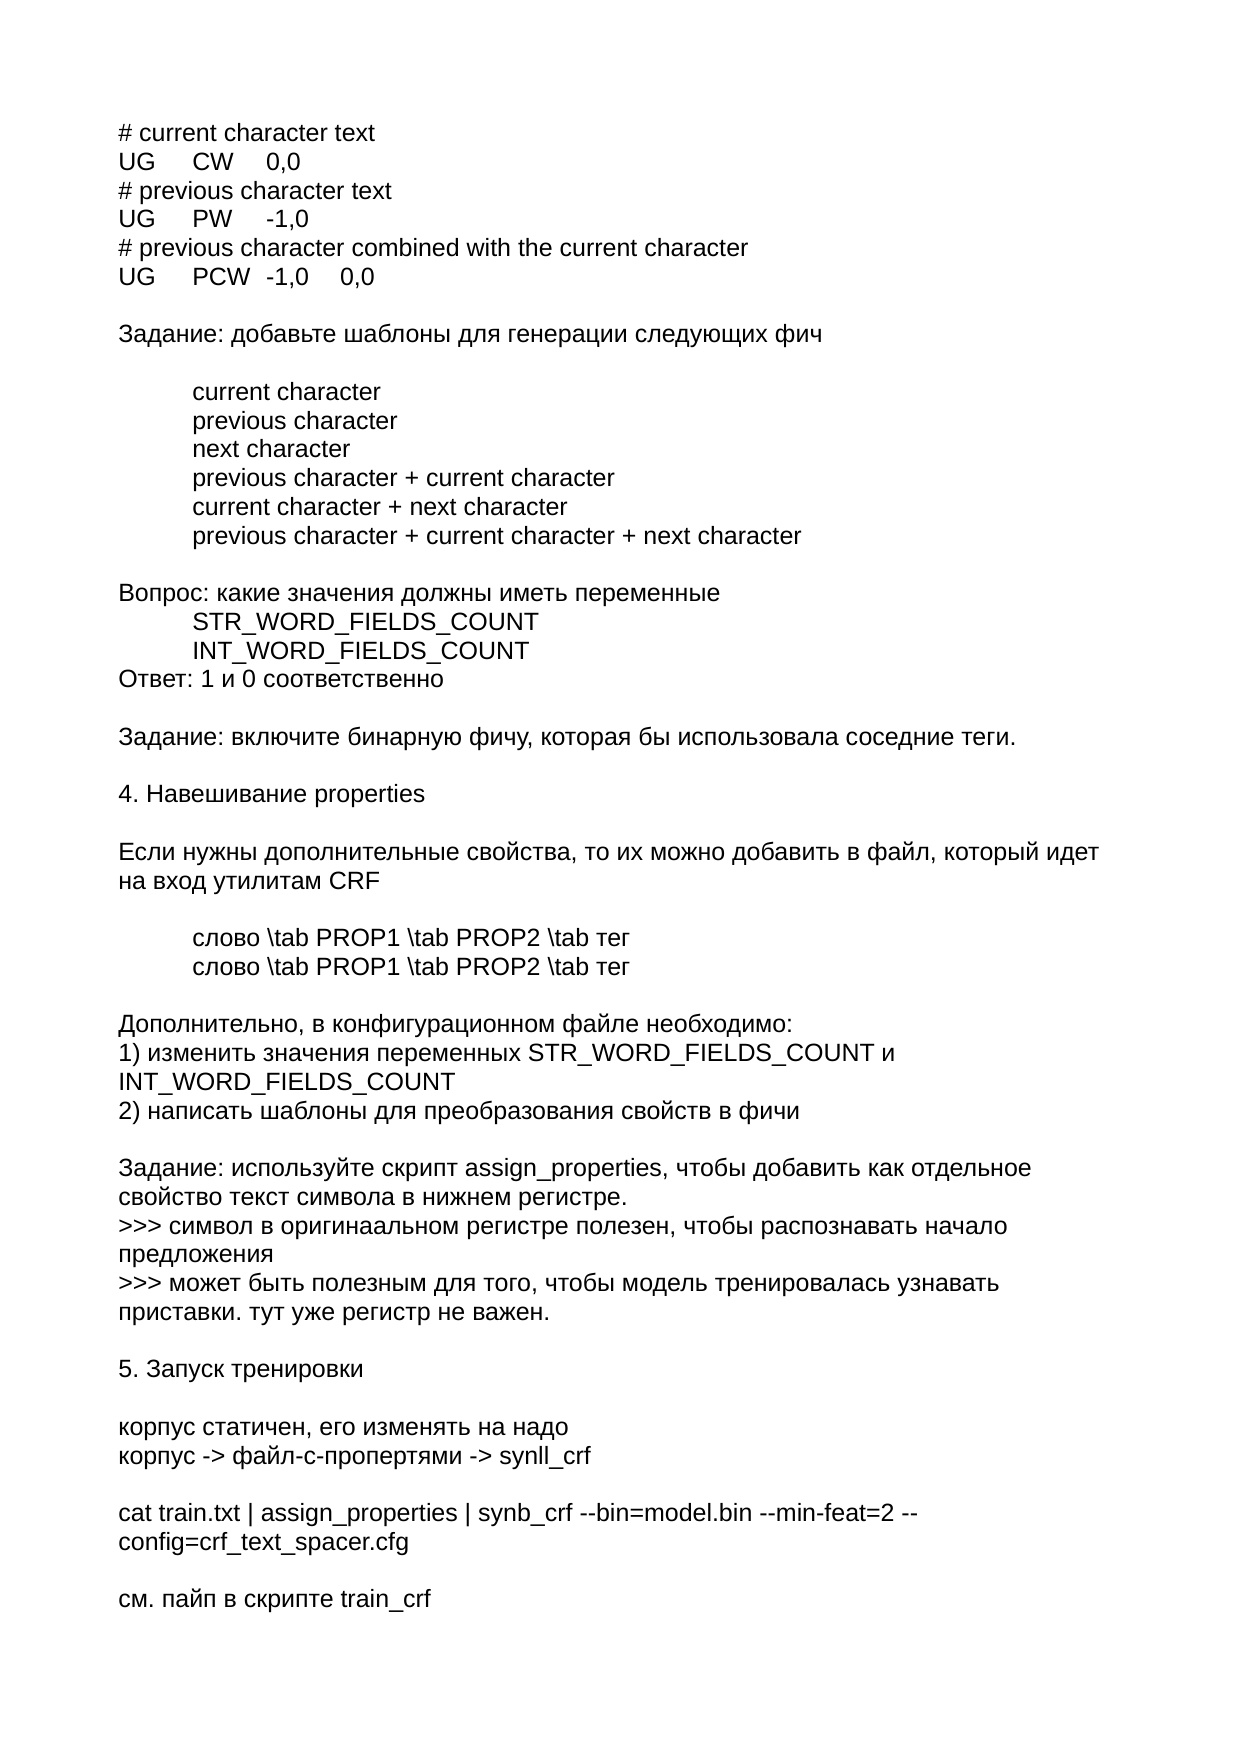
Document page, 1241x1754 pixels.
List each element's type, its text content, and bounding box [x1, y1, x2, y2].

text слово \tab PROP1 \tab PROP2 \tab тег [118, 952, 1122, 981]
text Задание: используйте скрипт assign_properties, чтобы добавить как отдельное свойство текст символа в нижнем регистре. [118, 1153, 1122, 1211]
text previous character + current character + next character [118, 521, 1122, 549]
text Если нужны дополнительные свойства, то их можно добавить в файл, который идет на вход утилитам CRF [118, 837, 1122, 894]
text cat train.txt | assign_properties | synb_crf --bin=model.bin --min-feat=2 --config=crf_text_spacer.cfg [118, 1498, 1122, 1556]
text >>> символ в оригинаальном регистре полезен, чтобы распознавать начало предложения [118, 1211, 1122, 1268]
text >>> может быть полезным для того, чтобы модель тренировалась узнавать приставки. тут уже регистр не важен. [118, 1268, 1122, 1326]
text 2) написать шаблоны для преобразования свойств в фичи [118, 1096, 1122, 1124]
text слово \tab PROP1 \tab PROP2 \tab тег [118, 923, 1122, 952]
text Дополнительно, в конфигурационном файле необходимо: [118, 1009, 1122, 1038]
text INT_WORD_FIELDS_COUNT [118, 636, 1122, 664]
text STR_WORD_FIELDS_COUNT [118, 607, 1122, 636]
text previous character [118, 406, 1122, 434]
text 1) изменить значения переменных STR_WORD_FIELDS_COUNT и INT_WORD_FIELDS_COUNT [118, 1038, 1122, 1096]
text Вопрос: какие значения должны иметь переменные [118, 578, 1122, 607]
text # previous character text [118, 176, 1122, 204]
text корпус -> файл-с-пропертями -> synll_crf [118, 1441, 1122, 1469]
text корпус статичен, его изменять на надо [118, 1412, 1122, 1441]
text # current character text [118, 118, 1122, 147]
text UG PW -1,0 [118, 204, 1122, 233]
text # previous character combined with the current character [118, 233, 1122, 262]
text Задание: включите бинарную фичу, которая бы использовала соседние теги. [118, 722, 1122, 751]
text см. пайп в скрипте train_crf [118, 1584, 1122, 1613]
text next character [118, 434, 1122, 463]
text current character [118, 377, 1122, 406]
text current character + next character [118, 492, 1122, 521]
text UG PCW -1,0 0,0 [118, 262, 1122, 291]
text Ответ: 1 и 0 соответственно [118, 664, 1122, 693]
text previous character + current character [118, 463, 1122, 492]
text Задание: добавьте шаблоны для генерации следующих фич [118, 319, 1122, 348]
text UG CW 0,0 [118, 147, 1122, 176]
text 4. Навешивание properties [118, 779, 1122, 808]
text 5. Запуск тренировки [118, 1354, 1122, 1383]
